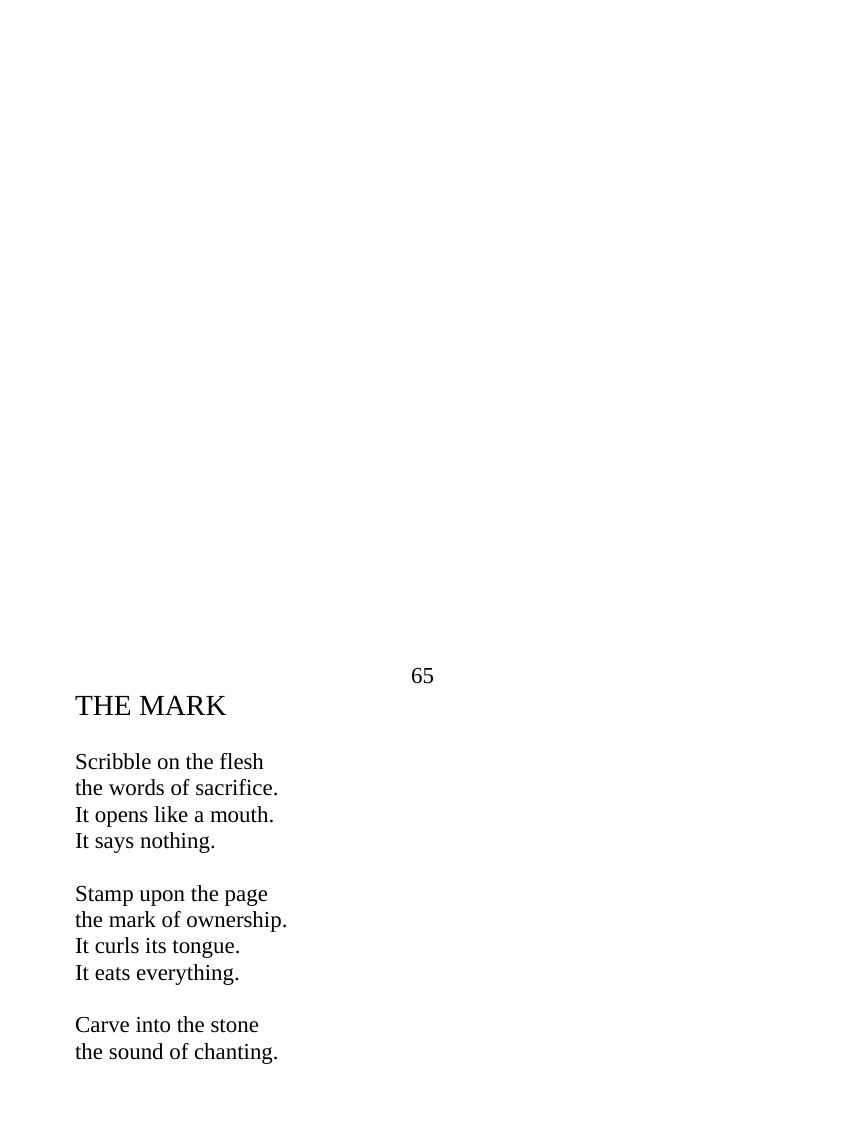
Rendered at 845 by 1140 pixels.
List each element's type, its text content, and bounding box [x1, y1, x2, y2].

text the sound of chanting. [75, 1038, 769, 1064]
text the words of sacrifice. [75, 774, 769, 801]
text Scribble on the flesh [75, 748, 769, 774]
text It opens like a mouth. [75, 801, 769, 827]
text the mark of ownership. [75, 906, 769, 932]
text It curls its tongue. [75, 932, 769, 959]
text Stamp upon the page [75, 880, 769, 906]
text It eats everything. [75, 959, 769, 985]
text 65 [75, 662, 769, 688]
text It says nothing. [75, 827, 769, 853]
text Carve into the stone [75, 1011, 769, 1038]
text THE MARK [75, 688, 769, 722]
